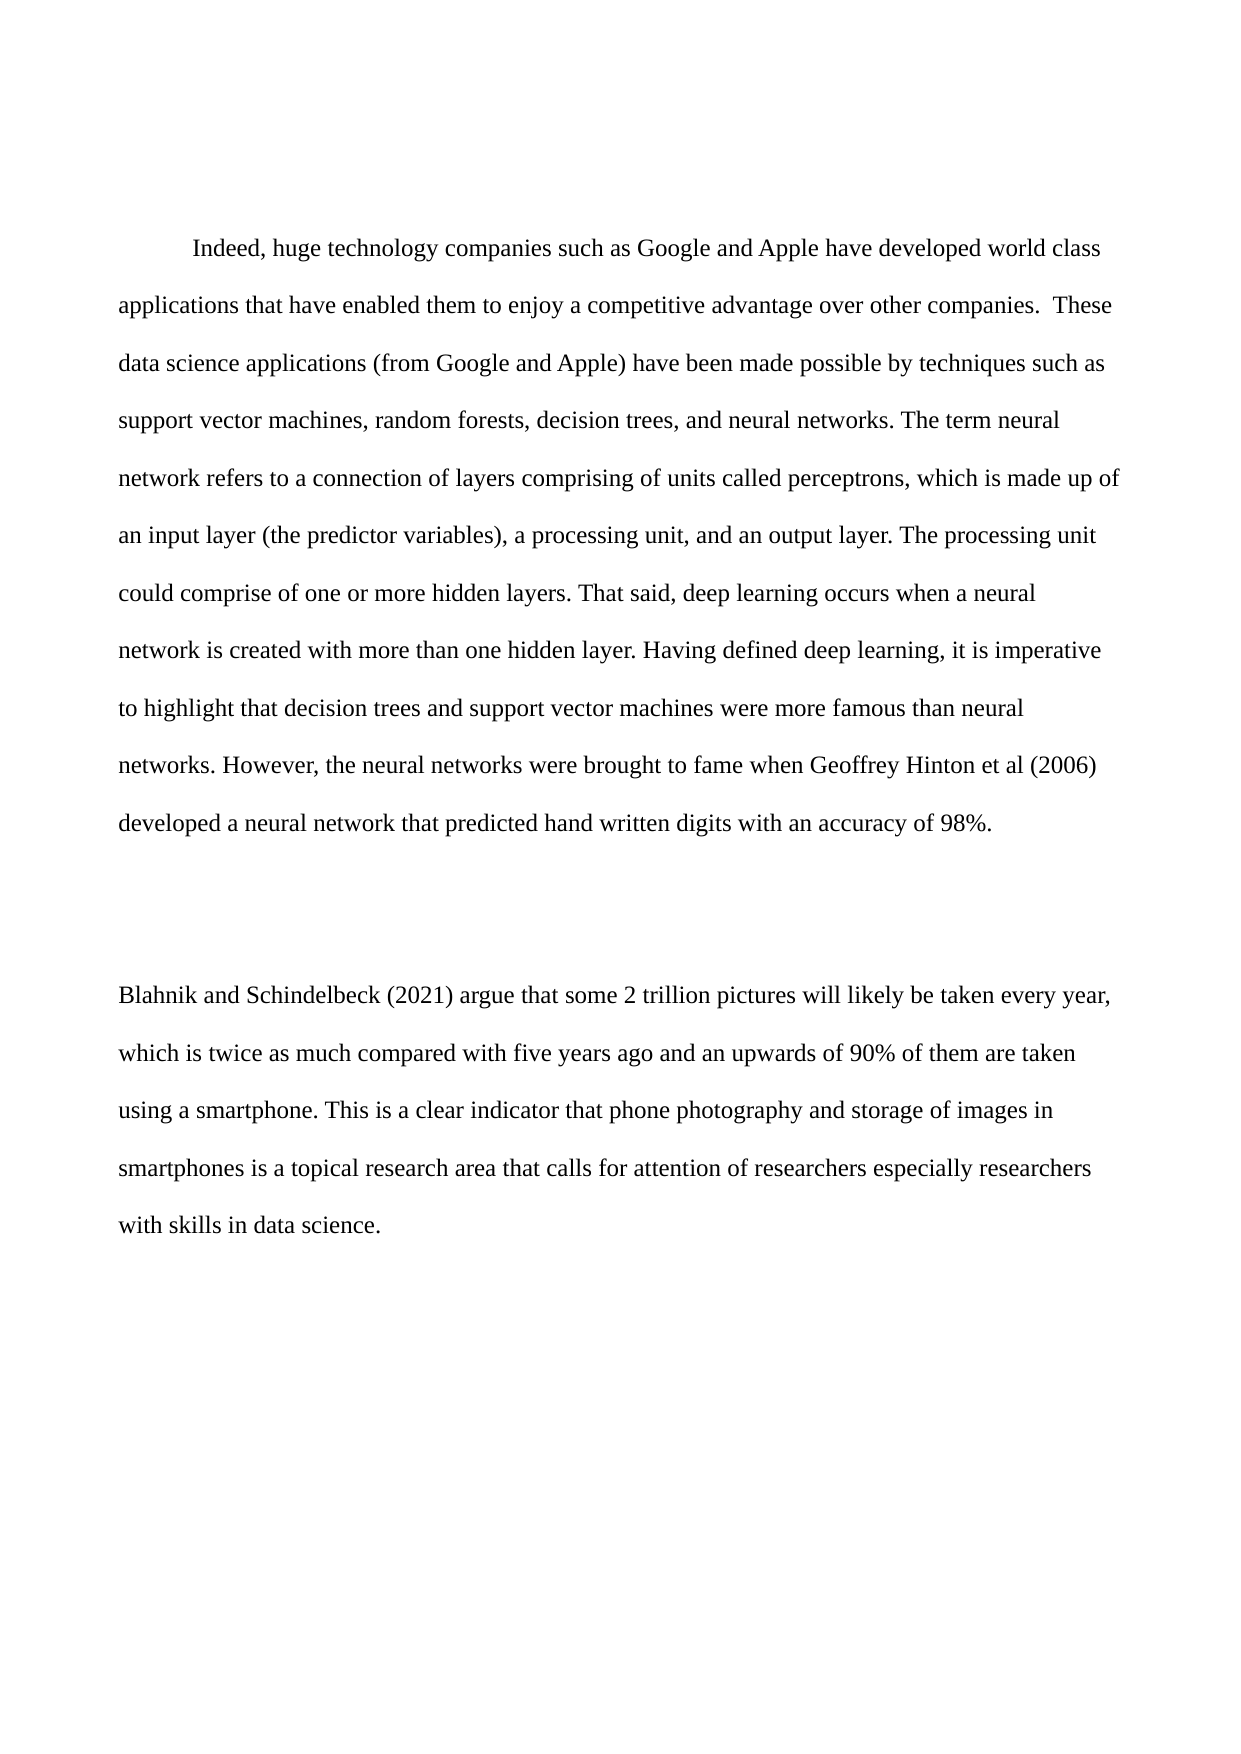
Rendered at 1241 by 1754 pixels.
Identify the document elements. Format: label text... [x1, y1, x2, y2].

text Indeed, huge technology companies such as Google and Apple have developed world class applications that have enabled them to enjoy a competitive advantage over other companies. These data science applications (from Google and Apple) have been made possible by techniques such as support vector machines, random forests, decision trees, and neural networks. The term neural network refers to a connection of layers comprising of units called perceptrons, which is made up of an input layer (the predictor variables), a processing unit, and an output layer. The processing unit could comprise of one or more hidden layers. That said, deep learning occurs when a neural network is created with more than one hidden layer. Having defined deep learning, it is imperative to highlight that decision trees and support vector machines were more famous than neural networks. However, the neural networks were brought to fame when Geoffrey Hinton et al (2006) developed a neural network that predicted hand written digits with an accuracy of 98%. [118, 233, 1122, 837]
text Blahnik and Schindelbeck (2021) argue that some 2 trillion pictures will likely be taken every year, which is twice as much compared with five years ago and an upwards of 90% of them are taken using a smartphone. This is a clear indicator that phone photography and storage of images in smartphones is a topical research area that calls for attention of researchers especially researchers with skills in data science. [118, 981, 1122, 1239]
